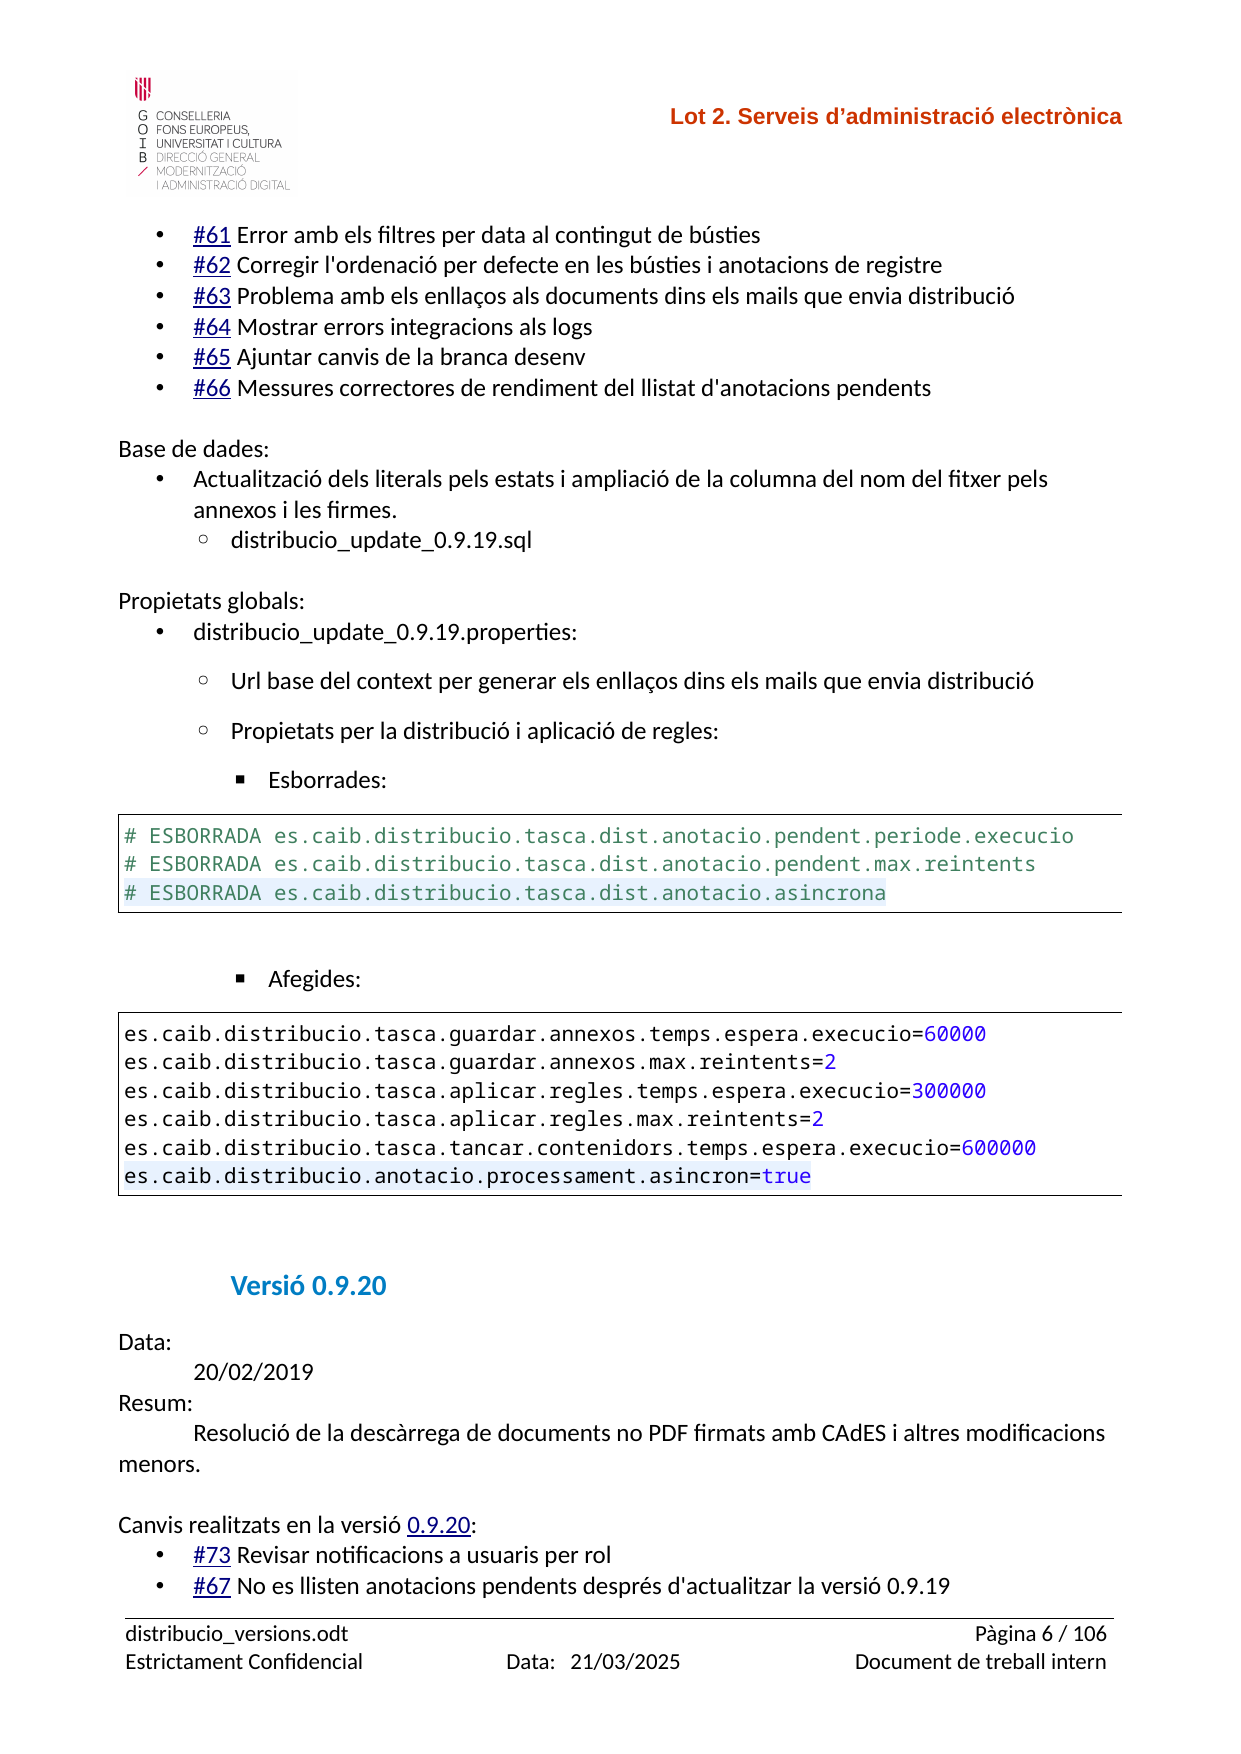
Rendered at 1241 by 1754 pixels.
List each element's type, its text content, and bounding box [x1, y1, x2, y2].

table_header # ESBORRADA es.caib.distribucio.tasca.dist.anotacio.pendent.periode.execucio # ESBORRADA es.caib.distribucio.tasca.dist.anotacio.pendent.max.reintents # ESBORRADA es.caib.distribucio.tasca.dist.anotacio.asincrona [119, 815, 1122, 912]
text Resum: [118, 1387, 1122, 1417]
list distribucio_update_0.9.19.properties: [156, 616, 1122, 646]
text Propietats globals: [118, 585, 1122, 616]
list #66 Messures correctores de rendiment del llistat d'anotacions pendents [156, 372, 1122, 402]
subtitle Versió 0.9.20 [153, 1267, 1122, 1302]
table_header es.caib.distribucio.tasca.guardar.annexos.temps.espera.execucio=60000 es.caib.distribucio.tasca.guardar.annexos.max.reintents=2 es.caib.distribucio.tasca.aplicar.regles.temps.espera.execucio=300000 es.caib.distribucio.tasca.aplicar.regles.max.reintents=2 es.caib.distribucio.tasca.tancar.contenidors.temps.espera.execucio=600000 es.caib.distribucio.anotacio.processament.asincron=true [119, 1013, 1122, 1195]
list distribucio_update_0.9.19.sql [193, 524, 1122, 555]
text 20/02/2019 [118, 1356, 1122, 1387]
list Url base del context per generar els enllaços dins els mails que envia distribució [193, 666, 1122, 696]
list #64 Mostrar errors integracions als logs [156, 311, 1122, 341]
text Canvis realitzats en la versió 0.9.20: [118, 1509, 1122, 1539]
picture [126, 70, 299, 197]
list Actualització dels literals pels estats i ampliació de la columna del nom del fitxer pels annexos i les firmes. [156, 463, 1122, 524]
list #63 Problema amb els enllaços als documents dins els mails que envia distribució [156, 280, 1122, 311]
list #67 No es llisten anotacions pendents després d'actualitzar la versió 0.9.19 [156, 1570, 1122, 1601]
list #61 Error amb els filtres per data al contingut de bústies [156, 219, 1122, 250]
list #62 Corregir l'ordenació per defecte en les bústies i anotacions de registre [156, 250, 1122, 280]
list #65 Ajuntar canvis de la branca desenv [156, 341, 1122, 372]
list Afegides: [231, 963, 1122, 993]
text Base de dades: [118, 433, 1122, 463]
list Propietats per la distribució i aplicació de regles: [193, 715, 1122, 746]
list #73 Revisar notificacions a usuaris per rol [156, 1539, 1122, 1570]
text Resolució de la descàrrega de documents no PDF firmats amb CAdES i altres modificacions menors. [118, 1417, 1122, 1478]
list Esborrades: [231, 765, 1122, 795]
text Data: [118, 1326, 1122, 1356]
